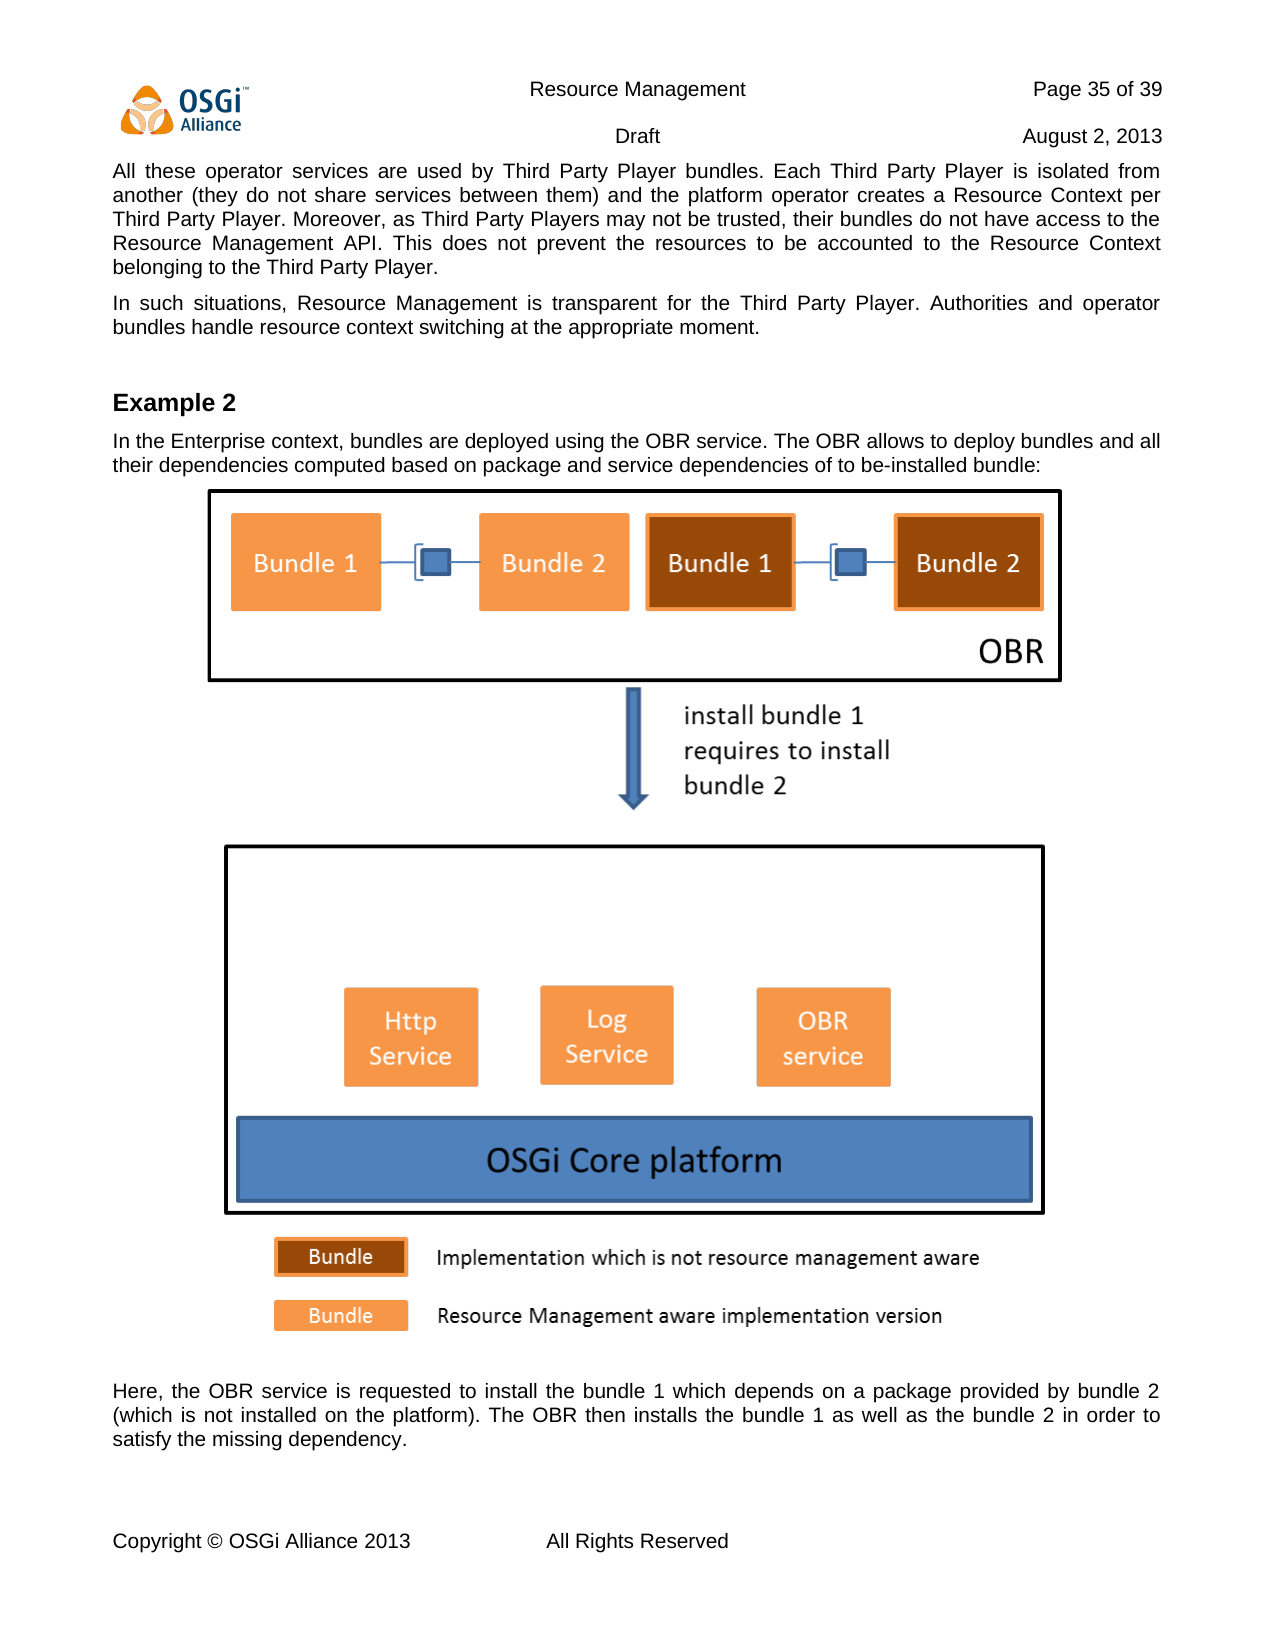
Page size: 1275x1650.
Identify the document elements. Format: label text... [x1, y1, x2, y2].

picture [207, 489, 1068, 1343]
text In such situations, Resource Management is transparent for the Third Party Player. Authorities and operator bundles handle resource context switching at the appropriate moment. [112, 291, 1162, 339]
subtitle Example 2 [112, 388, 1162, 417]
picture [113, 78, 257, 142]
text Here, the OBR service is requested to install the bundle 1 which depends on a package provided by bundle 2 (which is not installed on the platform). The OBR then installs the bundle 1 as well as the bundle 2 in order to satisfy the missing dependency. [112, 1379, 1162, 1451]
text In the Enterprise context, bundles are deployed using the OBR service. The OBR allows to deploy bundles and all their dependencies computed based on package and service dependencies of to be-installed bundle: [112, 429, 1162, 477]
text All these operator services are used by Third Party Player bundles. Each Third Party Player is isolated from another (they do not share services between them) and the platform operator creates a Resource Context per Third Party Player. Moreover, as Third Party Players may not be trusted, their bundles do not have access to the Resource Management API. This does not prevent the resources to be accounted to the Resource Context belonging to the Third Party Player. [112, 159, 1162, 279]
